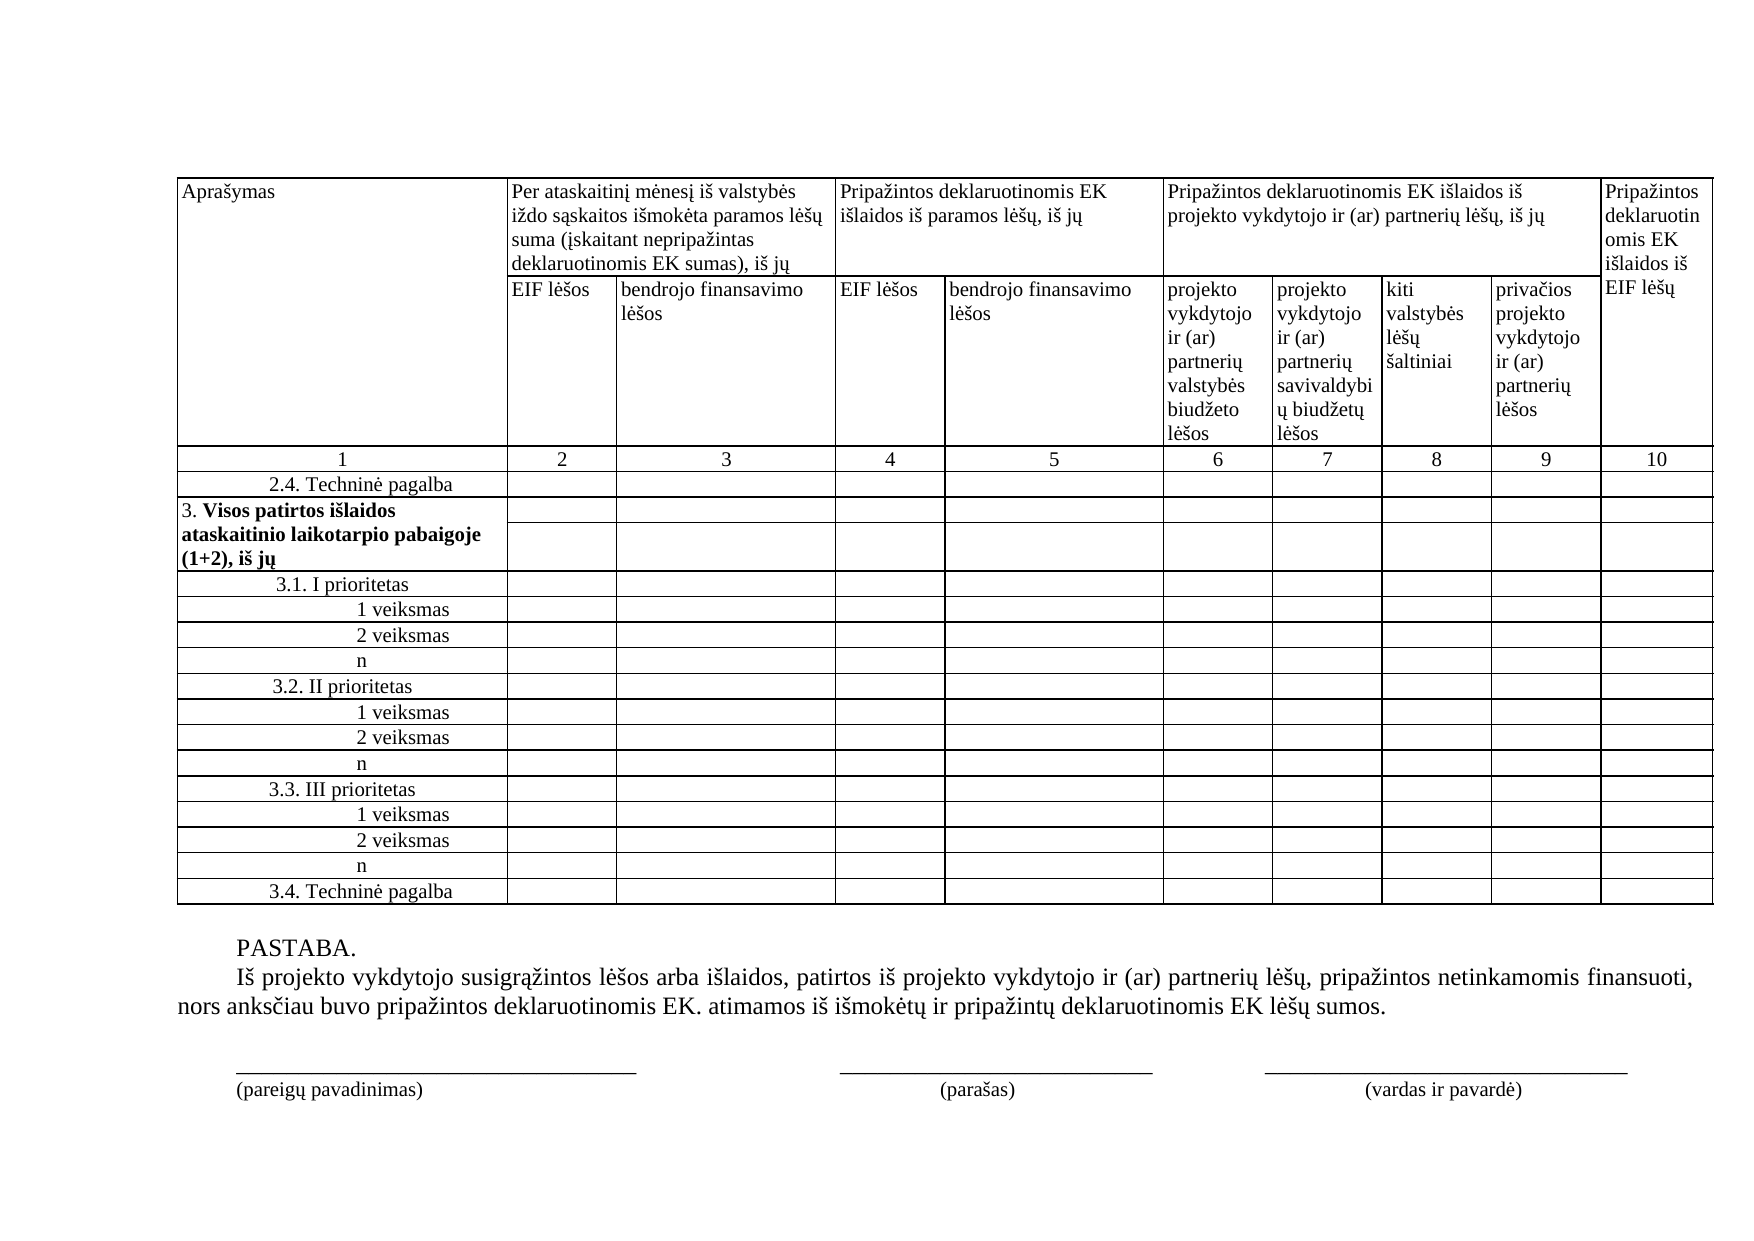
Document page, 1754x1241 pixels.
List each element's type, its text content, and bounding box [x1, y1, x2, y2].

table_cell [1383, 777, 1491, 801]
table_cell [617, 725, 835, 749]
table_cell [946, 597, 1163, 621]
table_cell [617, 879, 835, 903]
table_cell [508, 751, 616, 775]
table_cell [1602, 498, 1712, 522]
table_cell [1602, 572, 1712, 596]
table_cell [836, 828, 944, 852]
table_cell [836, 623, 944, 647]
table_cell [1164, 498, 1272, 522]
table_cell [1164, 472, 1272, 496]
table_cell [946, 700, 1163, 724]
table_cell [1492, 623, 1600, 647]
table_cell [508, 523, 616, 570]
table_cell [1164, 802, 1272, 826]
table_cell [617, 498, 835, 522]
table_cell [836, 802, 944, 826]
table_cell [836, 597, 944, 621]
table_cell [1602, 777, 1712, 801]
table_cell [1492, 802, 1600, 826]
table_cell [1273, 674, 1381, 698]
table_cell [1164, 751, 1272, 775]
table_cell 8 [1383, 447, 1491, 471]
table_cell [617, 674, 835, 698]
table_cell projekto vykdytojo ir (ar) partnerių valstybės biudžeto lėšos [1164, 277, 1272, 445]
table_cell [1164, 523, 1272, 570]
table_cell [1492, 700, 1600, 724]
table_cell [1383, 674, 1491, 698]
table_cell [1602, 648, 1712, 672]
table_cell [1383, 472, 1491, 496]
table_cell [1273, 751, 1381, 775]
table_cell [1492, 828, 1600, 852]
table_cell [946, 572, 1163, 596]
table_cell [1602, 853, 1712, 877]
table_cell [1383, 879, 1491, 903]
table_cell [508, 472, 616, 496]
table_cell [508, 623, 616, 647]
table_cell bendrojo finansavimo lėšos [946, 277, 1163, 445]
table_cell 4 [836, 447, 944, 471]
table_cell [1273, 523, 1381, 570]
table_cell [1383, 623, 1491, 647]
table_cell [617, 623, 835, 647]
text Iš projekto vykdytojo susigrąžintos lėšos arba išlaidos, patirtos iš projekto vykdytojo ir (ar) partnerių lėšų, pripažintos netinkamomis finansuoti, nors anksčiau buvo pripažintos deklaruotinomis EK. atimamos iš išmokėtų ir pripažintų deklaruotinomis EK lėšų sumos. [177, 962, 1694, 1020]
table_cell [1383, 725, 1491, 749]
table_cell [1492, 879, 1600, 903]
table_cell 3 [617, 447, 835, 471]
table_cell [836, 648, 944, 672]
table_cell [1164, 674, 1272, 698]
table_cell [1492, 853, 1600, 877]
table_cell [617, 700, 835, 724]
table_cell [836, 853, 944, 877]
table_cell [1164, 597, 1272, 621]
table_cell [836, 472, 944, 496]
table_cell [1383, 597, 1491, 621]
table_header Per ataskaitinį mėnesį iš valstybės iždo sąskaitos išmokėta paramos lėšų suma (įskaitant nepripažintas deklaruotinomis EK sumas), iš jų [508, 179, 835, 275]
table_cell [508, 648, 616, 672]
table_cell [617, 853, 835, 877]
table_cell [1273, 828, 1381, 852]
table_cell [836, 523, 944, 570]
table_cell [1602, 802, 1712, 826]
table_cell [1383, 700, 1491, 724]
table_cell [946, 623, 1163, 647]
table_cell [946, 853, 1163, 877]
table_cell [946, 802, 1163, 826]
table_cell 2.4. Techninė pagalba [178, 472, 507, 496]
table_cell 1 [178, 447, 507, 471]
table_cell 6 [1164, 447, 1272, 471]
table_cell [617, 802, 835, 826]
table_cell 3. Visos patirtos išlaidos ataskaitinio laikotarpio pabaigoje (1+2), iš jų [178, 498, 507, 570]
table_cell [1602, 751, 1712, 775]
table_cell [508, 828, 616, 852]
table_cell n [178, 648, 507, 672]
text ________________________________ _________________________ _____________________________ [177, 1048, 1694, 1077]
table_cell [1383, 572, 1491, 596]
text (pareigų pavadinimas) (parašas) (vardas ir pavardė) [177, 1077, 1694, 1101]
table_cell [508, 572, 616, 596]
table_cell [836, 751, 944, 775]
table_cell [1273, 597, 1381, 621]
table_cell [1383, 828, 1491, 852]
table_cell [946, 879, 1163, 903]
table_cell [1492, 472, 1600, 496]
text PASTABA. [177, 933, 1694, 962]
table_cell [617, 572, 835, 596]
table_cell 2 veiksmas [178, 623, 507, 647]
table_cell 7 [1273, 447, 1381, 471]
table_cell [617, 523, 835, 570]
table_cell [946, 674, 1163, 698]
table_cell [1492, 597, 1600, 621]
table_cell [508, 674, 616, 698]
table_cell [1273, 700, 1381, 724]
table_header Pripažintos deklaruotinomis EK išlaidos iš EIF lėšų [1602, 179, 1712, 445]
table_cell [1273, 802, 1381, 826]
table_cell [1164, 648, 1272, 672]
table_header Pripažintos deklaruotinomis EK išlaidos iš projekto vykdytojo ir (ar) partnerių lėšų, iš jų [1164, 179, 1600, 275]
table_cell [836, 725, 944, 749]
table_cell [836, 879, 944, 903]
table_cell bendrojo finansavimo lėšos [617, 277, 835, 445]
table_cell [946, 498, 1163, 522]
table_cell [617, 648, 835, 672]
table_cell [1164, 572, 1272, 596]
table_cell n [178, 751, 507, 775]
table_cell [1602, 523, 1712, 570]
table_cell [1492, 648, 1600, 672]
table_cell [1164, 879, 1272, 903]
table_cell [1273, 623, 1381, 647]
table_cell [1273, 879, 1381, 903]
table_cell 2 veiksmas [178, 828, 507, 852]
table_cell EIF lėšos [508, 277, 616, 445]
table_cell [946, 523, 1163, 570]
table_header Aprašymas [178, 179, 507, 445]
table_cell [617, 472, 835, 496]
table_cell [1492, 674, 1600, 698]
table_cell 1 veiksmas [178, 597, 507, 621]
table_cell [508, 597, 616, 621]
table_cell [617, 828, 835, 852]
table_cell [946, 828, 1163, 852]
table_cell [1164, 700, 1272, 724]
table_cell 5 [946, 447, 1163, 471]
table_cell [508, 725, 616, 749]
table_cell [1492, 777, 1600, 801]
table_cell [946, 472, 1163, 496]
table_cell [1164, 725, 1272, 749]
table_cell 3.3. III prioritetas [178, 777, 507, 801]
table_cell [1164, 777, 1272, 801]
table_cell [1602, 700, 1712, 724]
table_cell EIF lėšos [836, 277, 944, 445]
table_cell [617, 597, 835, 621]
table_cell [1273, 853, 1381, 877]
table_cell [836, 674, 944, 698]
table_cell [508, 700, 616, 724]
table_cell [946, 777, 1163, 801]
table_cell [1602, 879, 1712, 903]
table_cell [508, 853, 616, 877]
table_cell 3.4. Techninė pagalba [178, 879, 507, 903]
table_cell [1602, 725, 1712, 749]
table_cell 2 [508, 447, 616, 471]
table_cell [1492, 572, 1600, 596]
table_cell [1273, 648, 1381, 672]
table_cell [1383, 648, 1491, 672]
table_cell [1273, 777, 1381, 801]
table_cell [1383, 853, 1491, 877]
table_cell [1602, 828, 1712, 852]
table_cell [1164, 828, 1272, 852]
table_cell [1602, 472, 1712, 496]
table_cell privačios projekto vykdytojo ir (ar) partnerių lėšos [1492, 277, 1600, 445]
table_cell [1383, 802, 1491, 826]
table_header Pripažintos deklaruotinomis EK išlaidos iš paramos lėšų, iš jų [836, 179, 1163, 275]
table_cell [1273, 498, 1381, 522]
table_cell kiti valstybės lėšų šaltiniai [1383, 277, 1491, 445]
table_cell 10 [1602, 447, 1712, 471]
table_cell [1383, 751, 1491, 775]
table_cell [1602, 597, 1712, 621]
table_cell [508, 498, 616, 522]
table_cell [1164, 853, 1272, 877]
table_cell [1164, 623, 1272, 647]
table_cell [617, 751, 835, 775]
table_cell [946, 648, 1163, 672]
table_cell [1492, 523, 1600, 570]
table_cell [1492, 725, 1600, 749]
table_cell [836, 498, 944, 522]
table_cell 2 veiksmas [178, 725, 507, 749]
table_cell [1383, 498, 1491, 522]
table_cell [946, 725, 1163, 749]
table_cell 1 veiksmas [178, 802, 507, 826]
table_cell [1383, 523, 1491, 570]
table_cell [1273, 472, 1381, 496]
table_cell [508, 879, 616, 903]
table_cell [617, 777, 835, 801]
table_cell [946, 751, 1163, 775]
table_cell [836, 777, 944, 801]
table_cell [836, 700, 944, 724]
table_cell 3.1. I prioritetas [178, 572, 507, 596]
table_cell [1492, 751, 1600, 775]
table_cell [836, 572, 944, 596]
table_cell 9 [1492, 447, 1600, 471]
table_cell [508, 777, 616, 801]
table_cell projekto vykdytojo ir (ar) partnerių savivaldybių biudžetų lėšos [1273, 277, 1381, 445]
table_cell [508, 802, 616, 826]
table_cell 3.2. II prioritetas [178, 674, 507, 698]
table_cell [1492, 498, 1600, 522]
table_cell [1602, 674, 1712, 698]
table_cell n [178, 853, 507, 877]
table_cell 1 veiksmas [178, 700, 507, 724]
table_cell [1273, 572, 1381, 596]
table_cell [1602, 623, 1712, 647]
table_cell [1273, 725, 1381, 749]
